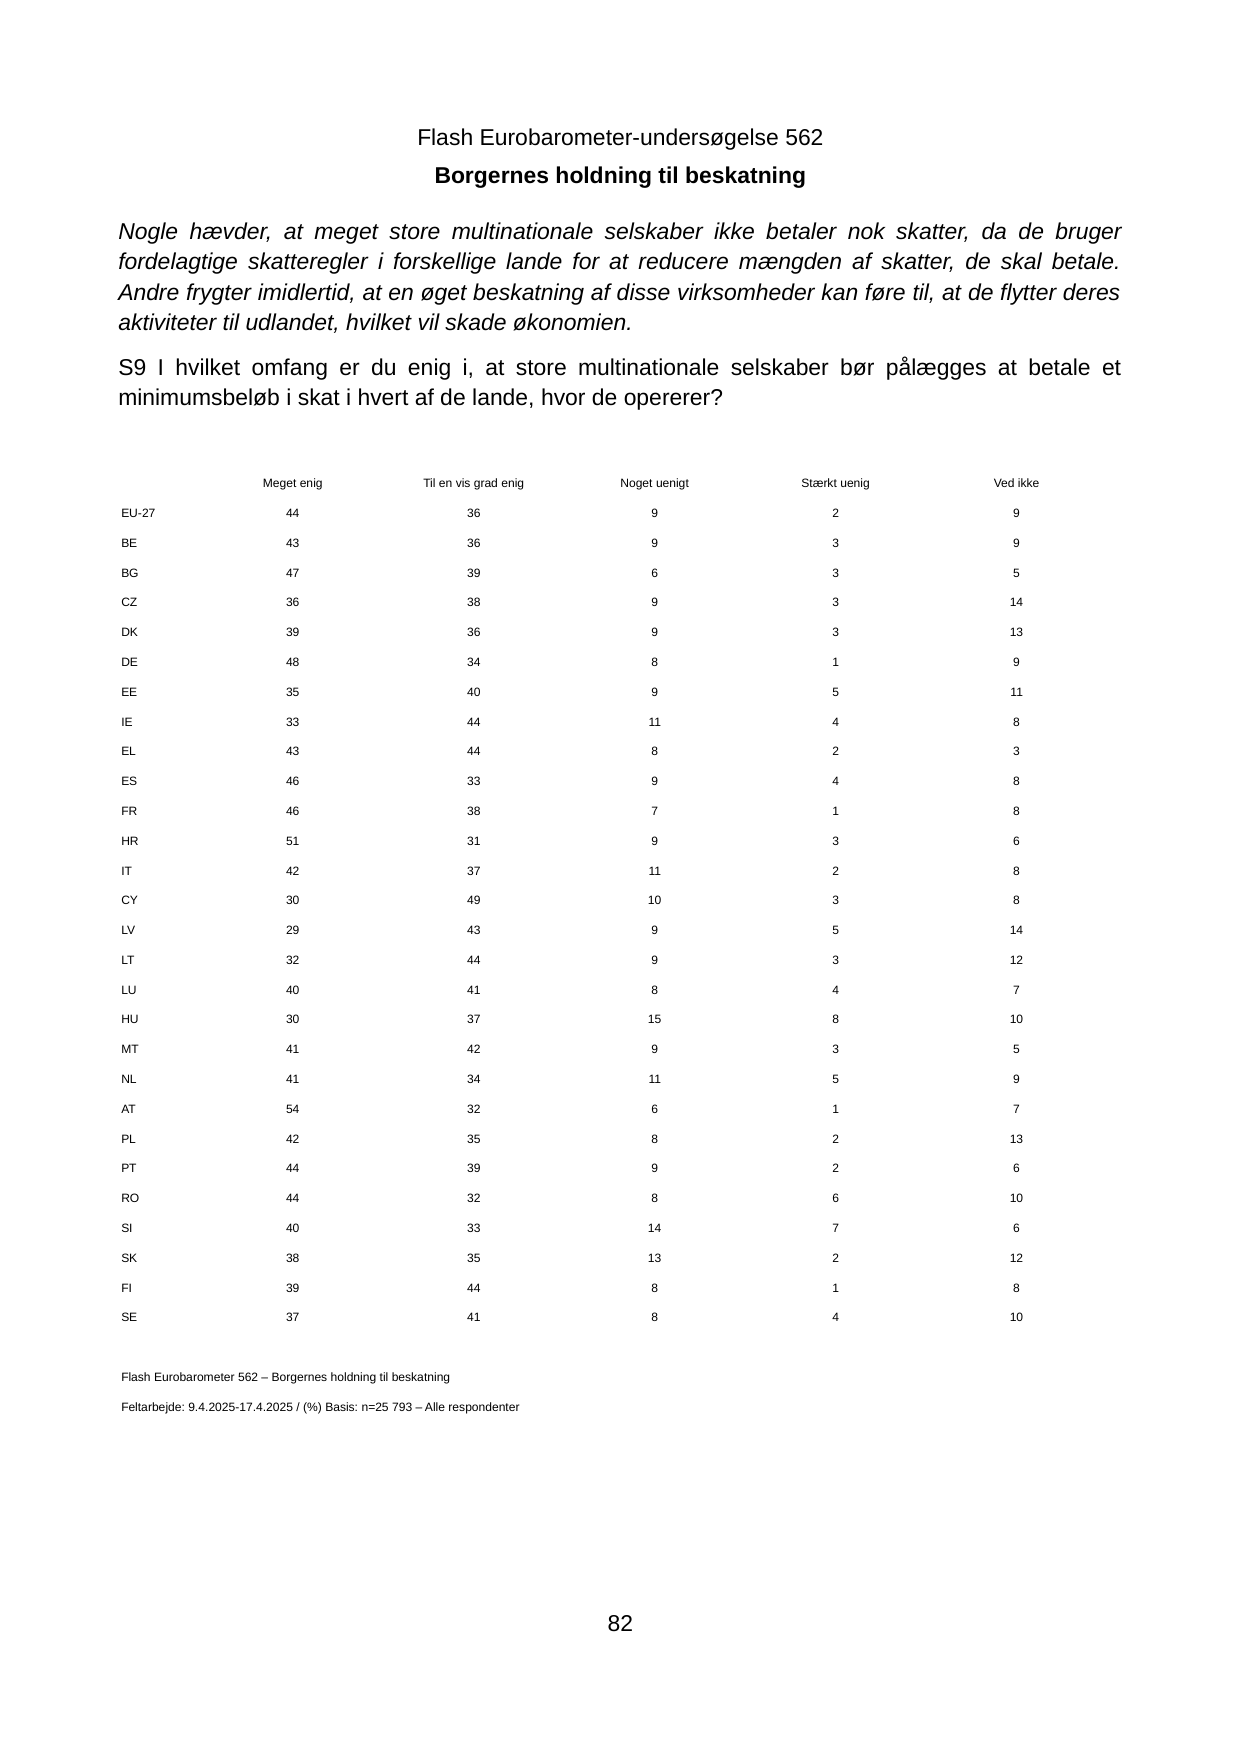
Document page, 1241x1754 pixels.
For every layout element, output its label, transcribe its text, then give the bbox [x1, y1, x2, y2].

table_cell FR [118, 801, 202, 831]
table_header Noget uenigt [564, 473, 745, 503]
table_cell 7 [926, 1099, 1107, 1129]
table_header [118, 473, 202, 503]
table_cell 44 [202, 1188, 383, 1218]
table_cell 46 [202, 771, 383, 801]
table_cell 5 [745, 920, 926, 950]
table_cell 2 [745, 503, 926, 533]
table_cell 44 [383, 1278, 564, 1307]
table_cell BG [118, 563, 202, 592]
table_cell 39 [383, 563, 564, 592]
table_cell 36 [383, 503, 564, 533]
table_cell 33 [383, 1218, 564, 1248]
table_cell 35 [383, 1129, 564, 1158]
table_cell 3 [745, 622, 926, 652]
table_cell 4 [745, 980, 926, 1009]
table_cell 49 [383, 890, 564, 920]
table_cell 35 [202, 682, 383, 712]
table_cell 6 [564, 563, 745, 592]
text S9 I hvilket omfang er du enig i, at store multinationale selskaber bør pålægges at betale et minimumsbeløb i skat i hvert af de lande, hvor de opererer? [118, 353, 1122, 410]
table_cell 8 [564, 1278, 745, 1307]
table_cell 40 [383, 682, 564, 712]
table_cell 37 [202, 1308, 383, 1337]
table_cell 8 [926, 771, 1107, 801]
table_header Meget enig [202, 473, 383, 503]
table_cell 11 [564, 1069, 745, 1099]
table_cell EE [118, 682, 202, 712]
table_cell RO [118, 1188, 202, 1218]
table_cell 33 [202, 712, 383, 741]
table_cell 32 [383, 1188, 564, 1218]
table_cell DE [118, 652, 202, 682]
table_cell 8 [926, 712, 1107, 741]
table_cell 13 [926, 622, 1107, 652]
table_cell 7 [745, 1218, 926, 1248]
table_cell 9 [564, 771, 745, 801]
table_cell 8 [926, 801, 1107, 831]
table_cell 1 [745, 1278, 926, 1307]
table_cell 9 [926, 1069, 1107, 1099]
table_cell [202, 1337, 383, 1367]
table_cell Feltarbejde: 9.4.2025-17.4.2025 / (%) Basis: n=25 793 – Alle respondenter [118, 1397, 1107, 1427]
table_cell 3 [745, 563, 926, 592]
table_cell 9 [926, 652, 1107, 682]
table_cell NL [118, 1069, 202, 1099]
table_cell 31 [383, 831, 564, 861]
table_cell 8 [564, 1188, 745, 1218]
table_cell 8 [564, 980, 745, 1009]
table_cell 3 [926, 741, 1107, 771]
table_cell 29 [202, 920, 383, 950]
table_cell 44 [202, 503, 383, 533]
table_cell 30 [202, 1010, 383, 1039]
table_cell 8 [926, 861, 1107, 890]
table_cell 42 [202, 861, 383, 890]
table_cell DK [118, 622, 202, 652]
table_cell 41 [202, 1039, 383, 1069]
table_cell 41 [383, 980, 564, 1009]
table_cell 1 [745, 1099, 926, 1129]
table_cell LV [118, 920, 202, 950]
table_cell 43 [202, 533, 383, 563]
table_cell IE [118, 712, 202, 741]
table_cell [383, 1337, 564, 1367]
table_cell 8 [745, 1010, 926, 1039]
table_cell 9 [564, 593, 745, 622]
table_cell 35 [383, 1248, 564, 1278]
table_cell 33 [383, 771, 564, 801]
table_cell 8 [926, 1278, 1107, 1307]
table_cell 9 [564, 831, 745, 861]
table_cell 37 [383, 1010, 564, 1039]
table_cell 9 [564, 503, 745, 533]
table_cell 1 [745, 652, 926, 682]
table_cell 42 [202, 1129, 383, 1158]
table_cell 9 [564, 1159, 745, 1188]
table_cell 9 [564, 533, 745, 563]
table_cell 2 [745, 1159, 926, 1188]
table_cell 8 [564, 741, 745, 771]
table_cell 8 [564, 1308, 745, 1337]
table_cell 39 [202, 622, 383, 652]
table_cell 44 [383, 741, 564, 771]
table_cell 41 [202, 1069, 383, 1099]
table_cell ES [118, 771, 202, 801]
table_cell 6 [926, 831, 1107, 861]
table_cell 8 [926, 890, 1107, 920]
table_cell 5 [745, 682, 926, 712]
table_cell IT [118, 861, 202, 890]
table_cell 32 [383, 1099, 564, 1129]
table_cell 44 [383, 950, 564, 980]
table_cell LU [118, 980, 202, 1009]
table_cell 9 [564, 950, 745, 980]
table_cell 15 [564, 1010, 745, 1039]
table_cell HU [118, 1010, 202, 1039]
table_cell 3 [745, 533, 926, 563]
table_cell 51 [202, 831, 383, 861]
table_cell 11 [564, 712, 745, 741]
table_cell 3 [745, 831, 926, 861]
table_cell 4 [745, 1308, 926, 1337]
table_cell 10 [926, 1188, 1107, 1218]
table_cell 1 [745, 801, 926, 831]
table_cell 14 [926, 593, 1107, 622]
table_header Til en vis grad enig [383, 473, 564, 503]
table_cell [564, 1337, 745, 1367]
table_cell 9 [564, 622, 745, 652]
table_cell PL [118, 1129, 202, 1158]
table_cell 36 [202, 593, 383, 622]
table_cell 32 [202, 950, 383, 980]
text Nogle hævder, at meget store multinationale selskaber ikke betaler nok skatter, da de bruger fordelagtige skatteregler i forskellige lande for at reducere mængden af skatter, de skal betale. Andre frygter imidlertid, at en øget beskatning af disse virksomheder kan føre til, at de flytter deres aktiviteter til udlandet, hvilket vil skade økonomien. [118, 218, 1122, 335]
table_cell CY [118, 890, 202, 920]
table_cell 9 [564, 682, 745, 712]
table_cell 11 [564, 861, 745, 890]
table_cell 2 [745, 1129, 926, 1158]
table_cell 4 [745, 712, 926, 741]
table_cell 6 [926, 1159, 1107, 1188]
table_header Stærkt uenig [745, 473, 926, 503]
table_cell 8 [564, 1129, 745, 1158]
table_cell 37 [383, 861, 564, 890]
table_cell 5 [745, 1069, 926, 1099]
table_cell BE [118, 533, 202, 563]
table_cell 4 [745, 771, 926, 801]
table_cell FI [118, 1278, 202, 1307]
table_cell 9 [926, 503, 1107, 533]
table_cell 34 [383, 652, 564, 682]
table_cell 6 [564, 1099, 745, 1129]
table_cell [745, 1337, 926, 1367]
table_cell 47 [202, 563, 383, 592]
table_cell 2 [745, 1248, 926, 1278]
table_cell AT [118, 1099, 202, 1129]
table_cell 14 [926, 920, 1107, 950]
table_cell SE [118, 1308, 202, 1337]
table_cell [118, 1337, 202, 1367]
table_cell 13 [926, 1129, 1107, 1158]
table_cell 5 [926, 1039, 1107, 1069]
table_cell 44 [202, 1159, 383, 1188]
table_cell 38 [383, 801, 564, 831]
table_cell 39 [383, 1159, 564, 1188]
table_cell EU-27 [118, 503, 202, 533]
table_cell 12 [926, 950, 1107, 980]
table_cell 10 [564, 890, 745, 920]
table_cell 43 [202, 741, 383, 771]
table_cell 7 [564, 801, 745, 831]
table_cell SK [118, 1248, 202, 1278]
table_cell PT [118, 1159, 202, 1188]
table_cell 42 [383, 1039, 564, 1069]
table_cell 10 [926, 1010, 1107, 1039]
table_cell 8 [564, 652, 745, 682]
table_cell SI [118, 1218, 202, 1248]
table_cell 40 [202, 1218, 383, 1248]
table_cell 41 [383, 1308, 564, 1337]
table_cell 48 [202, 652, 383, 682]
table_cell 44 [383, 712, 564, 741]
table_cell 6 [926, 1218, 1107, 1248]
table_cell 7 [926, 980, 1107, 1009]
table_cell 36 [383, 533, 564, 563]
table_cell 13 [564, 1248, 745, 1278]
table_cell Flash Eurobarometer 562 – Borgernes holdning til beskatning [118, 1367, 1107, 1397]
table_cell 2 [745, 741, 926, 771]
table_cell 2 [745, 861, 926, 890]
table_cell 12 [926, 1248, 1107, 1278]
table_cell MT [118, 1039, 202, 1069]
table_cell 3 [745, 1039, 926, 1069]
table_cell 43 [383, 920, 564, 950]
table_cell 10 [926, 1308, 1107, 1337]
table_cell 5 [926, 563, 1107, 592]
table_cell 46 [202, 801, 383, 831]
table_cell 9 [564, 1039, 745, 1069]
table_cell 34 [383, 1069, 564, 1099]
table_cell 40 [202, 980, 383, 1009]
table_cell 3 [745, 593, 926, 622]
table_header Ved ikke [926, 473, 1107, 503]
table_cell HR [118, 831, 202, 861]
table_cell CZ [118, 593, 202, 622]
table_cell 9 [564, 920, 745, 950]
table_cell 11 [926, 682, 1107, 712]
table_cell 9 [926, 533, 1107, 563]
table_cell 14 [564, 1218, 745, 1248]
table_cell 38 [202, 1248, 383, 1278]
table_cell [926, 1337, 1107, 1367]
table_cell EL [118, 741, 202, 771]
table_cell 6 [745, 1188, 926, 1218]
table_cell 39 [202, 1278, 383, 1307]
table_cell 36 [383, 622, 564, 652]
table_cell 3 [745, 890, 926, 920]
table_cell 54 [202, 1099, 383, 1129]
table_cell 30 [202, 890, 383, 920]
table_cell 3 [745, 950, 926, 980]
table_cell 38 [383, 593, 564, 622]
table_cell LT [118, 950, 202, 980]
